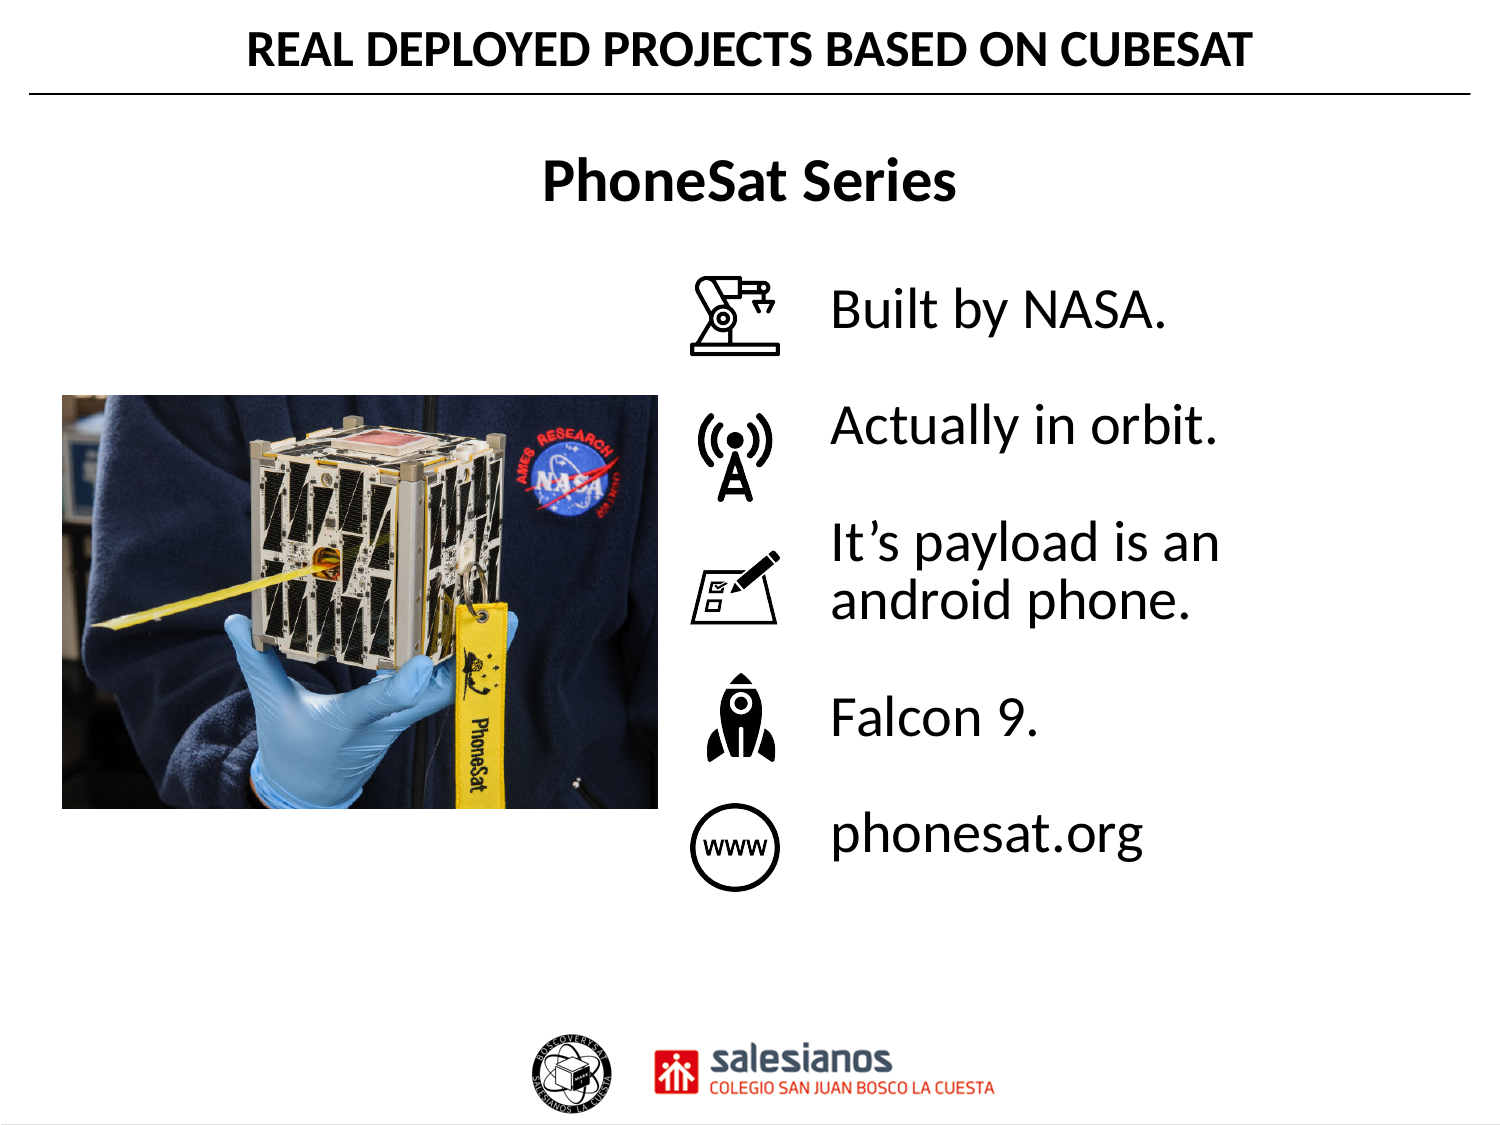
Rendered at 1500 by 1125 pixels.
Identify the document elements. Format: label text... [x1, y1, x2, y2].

text_box PhoneSat Series [35, 147, 1465, 236]
picture [0, 0, 1500, 1125]
text_box Built by NASA. Actually in orbit. It’s payload is an android phone. Falcon 9. phonesat.org [816, 277, 1418, 1040]
text_box REAL DEPLOYED PROJECTS BASED ON CUBESAT [23, 7, 1477, 85]
